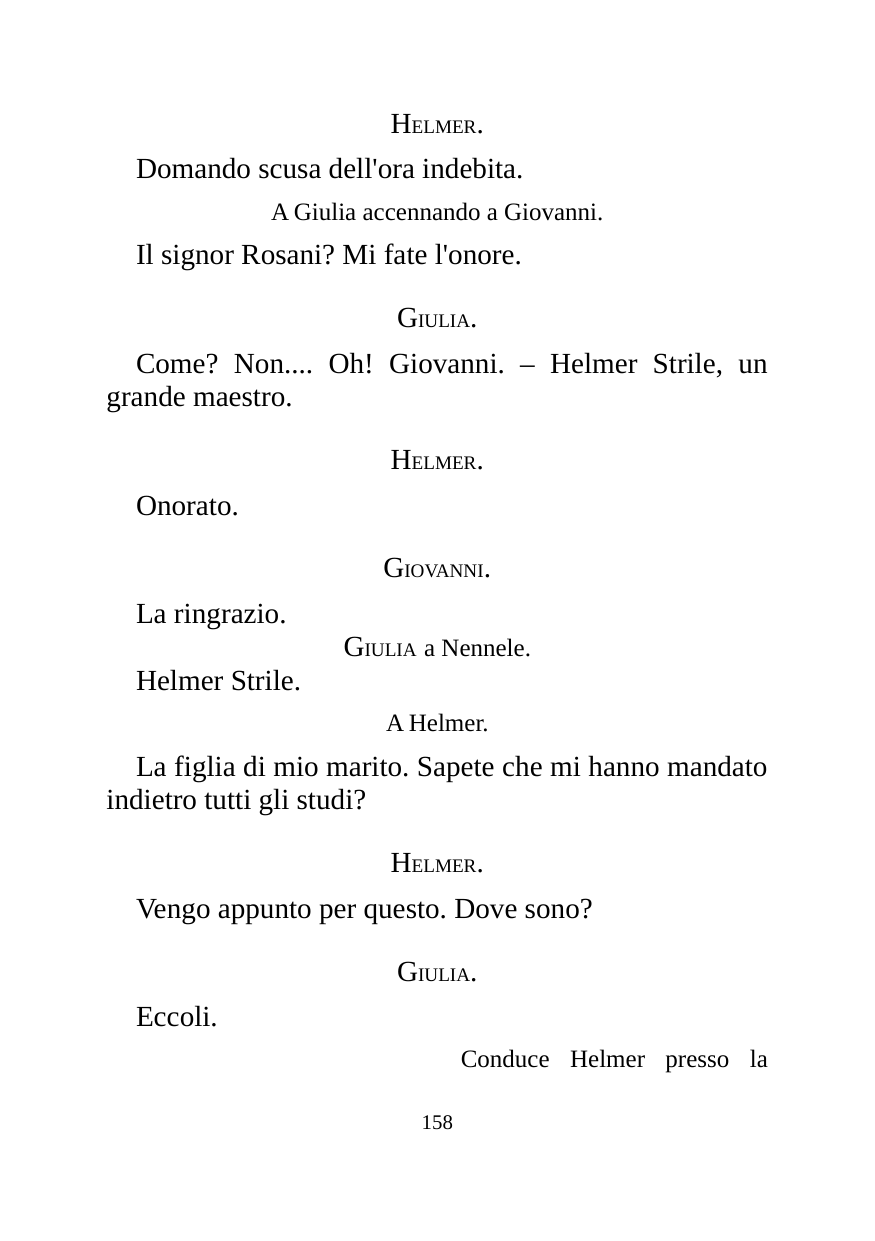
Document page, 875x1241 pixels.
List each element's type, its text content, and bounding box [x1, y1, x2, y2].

text Come? Non.... Oh! Giovanni. – Helmer Strile, un grande maestro. [106, 346, 768, 413]
text Giovanni. [106, 551, 768, 584]
text La figlia di mio marito. Sapete che mi hanno mandato indietro tutti gli studi? [106, 749, 768, 816]
text Giulia. [106, 954, 768, 987]
text Helmer. [106, 106, 768, 140]
text La ringrazio. [106, 596, 768, 629]
text Giulia a Nennele. [106, 629, 768, 663]
text A Giulia accennando a Giovanni. [106, 197, 768, 226]
text Helmer. [106, 845, 768, 879]
text A Helmer. [106, 708, 768, 737]
text Helmer. [106, 442, 768, 476]
text Eccoli. [106, 999, 768, 1033]
text Domando scusa dell'ora indebita. [106, 152, 768, 185]
text Vengo appunto per questo. Dove sono? [106, 891, 768, 924]
text Giulia. [106, 300, 768, 334]
text Il signor Rosani? Mi fate l'onore. [106, 237, 768, 271]
text Conduce Helmer presso la [461, 1044, 768, 1073]
text Onorato. [106, 488, 768, 521]
text Helmer Strile. [106, 663, 768, 697]
